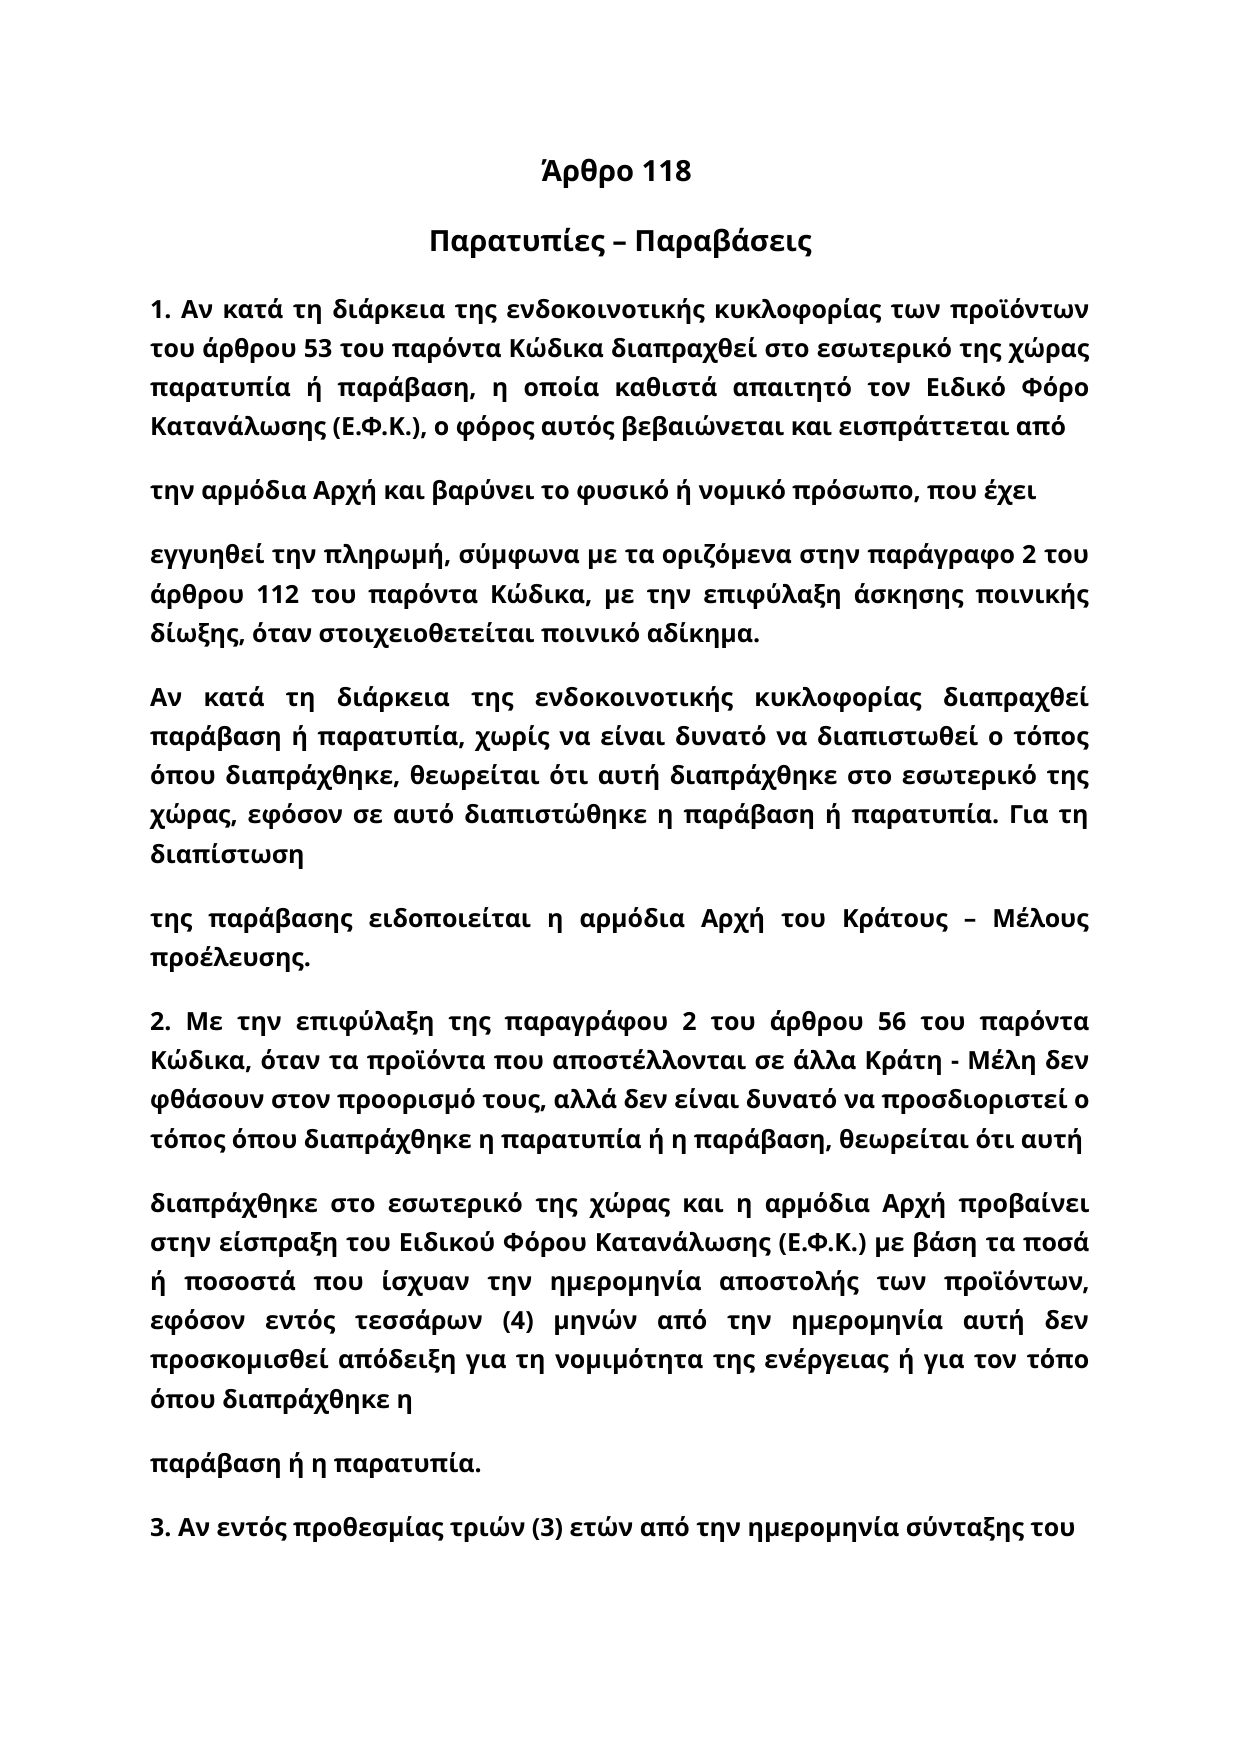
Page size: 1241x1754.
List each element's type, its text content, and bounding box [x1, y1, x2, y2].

text της παράβασης ειδοποιείται η αρμόδια Αρχή του Κράτους – Μέλους προέλευσης. [150, 900, 1090, 974]
subtitle Παρατυπίες – Παραβάσεις [150, 221, 1090, 260]
text 1. Αν κατά τη διάρκεια της ενδοκοινοτικής κυκλοφορίας των προϊόντων του άρθρου 53 του παρόντα Κώδικα διαπραχθεί στο εσωτερικό της χώρας παρατυπία ή παράβαση, η οποία καθιστά απαιτητό τον Ειδικό Φόρο Κατανάλωσης (Ε.Φ.Κ.), ο φόρος αυτός βεβαιώνεται και εισπράττεται από [150, 291, 1090, 443]
text Αν κατά τη διάρκεια της ενδοκοινοτικής κυκλοφορίας διαπραχθεί παράβαση ή παρατυπία, χωρίς να είναι δυνατό να διαπιστωθεί ο τόπος όπου διαπράχθηκε, θεωρείται ότι αυτή διαπράχθηκε στο εσωτερικό της χώρας, εφόσον σε αυτό διαπιστώθηκε η παράβαση ή παρατυπία. Για τη διαπίστωση [150, 679, 1090, 870]
text διαπράχθηκε στο εσωτερικό της χώρας και η αρμόδια Αρχή προβαίνει στην είσπραξη του Ειδικού Φόρου Κατανάλωσης (Ε.Φ.Κ.) με βάση τα ποσά ή ποσοστά που ίσχυαν την ημερομηνία αποστολής των προϊόντων, εφόσον εντός τεσσάρων (4) μηνών από την ημερομηνία αυτή δεν προσκομισθεί απόδειξη για τη νομιμότητα της ενέργειας ή για τον τόπο όπου διαπράχθηκε η [150, 1185, 1090, 1415]
text 2. Με την επιφύλαξη της παραγράφου 2 του άρθρου 56 του παρόντα Κώδικα, όταν τα προϊόντα που αποστέλλονται σε άλλα Κράτη - Μέλη δεν φθάσουν στον προορισμό τους, αλλά δεν είναι δυνατό να προσδιοριστεί ο τόπος όπου διαπράχθηκε η παρατυπία ή η παράβαση, θεωρείται ότι αυτή [150, 1004, 1090, 1155]
text παράβαση ή η παρατυπία. [150, 1445, 1090, 1479]
text 3. Αν εντός προθεσμίας τριών (3) ετών από την ημερομηνία σύνταξης του [150, 1509, 1090, 1544]
text την αρμόδια Αρχή και βαρύνει το φυσικό ή νομικό πρόσωπο, που έχει [150, 473, 1090, 507]
text εγγυηθεί την πληρωμή, σύμφωνα με τα οριζόμενα στην παράγραφο 2 του άρθρου 112 του παρόντα Κώδικα, με την επιφύλαξη άσκησης ποινικής δίωξης, όταν στοιχειοθετείται ποινικό αδίκημα. [150, 537, 1090, 649]
subtitle Άρθρο 118 [150, 150, 1090, 190]
